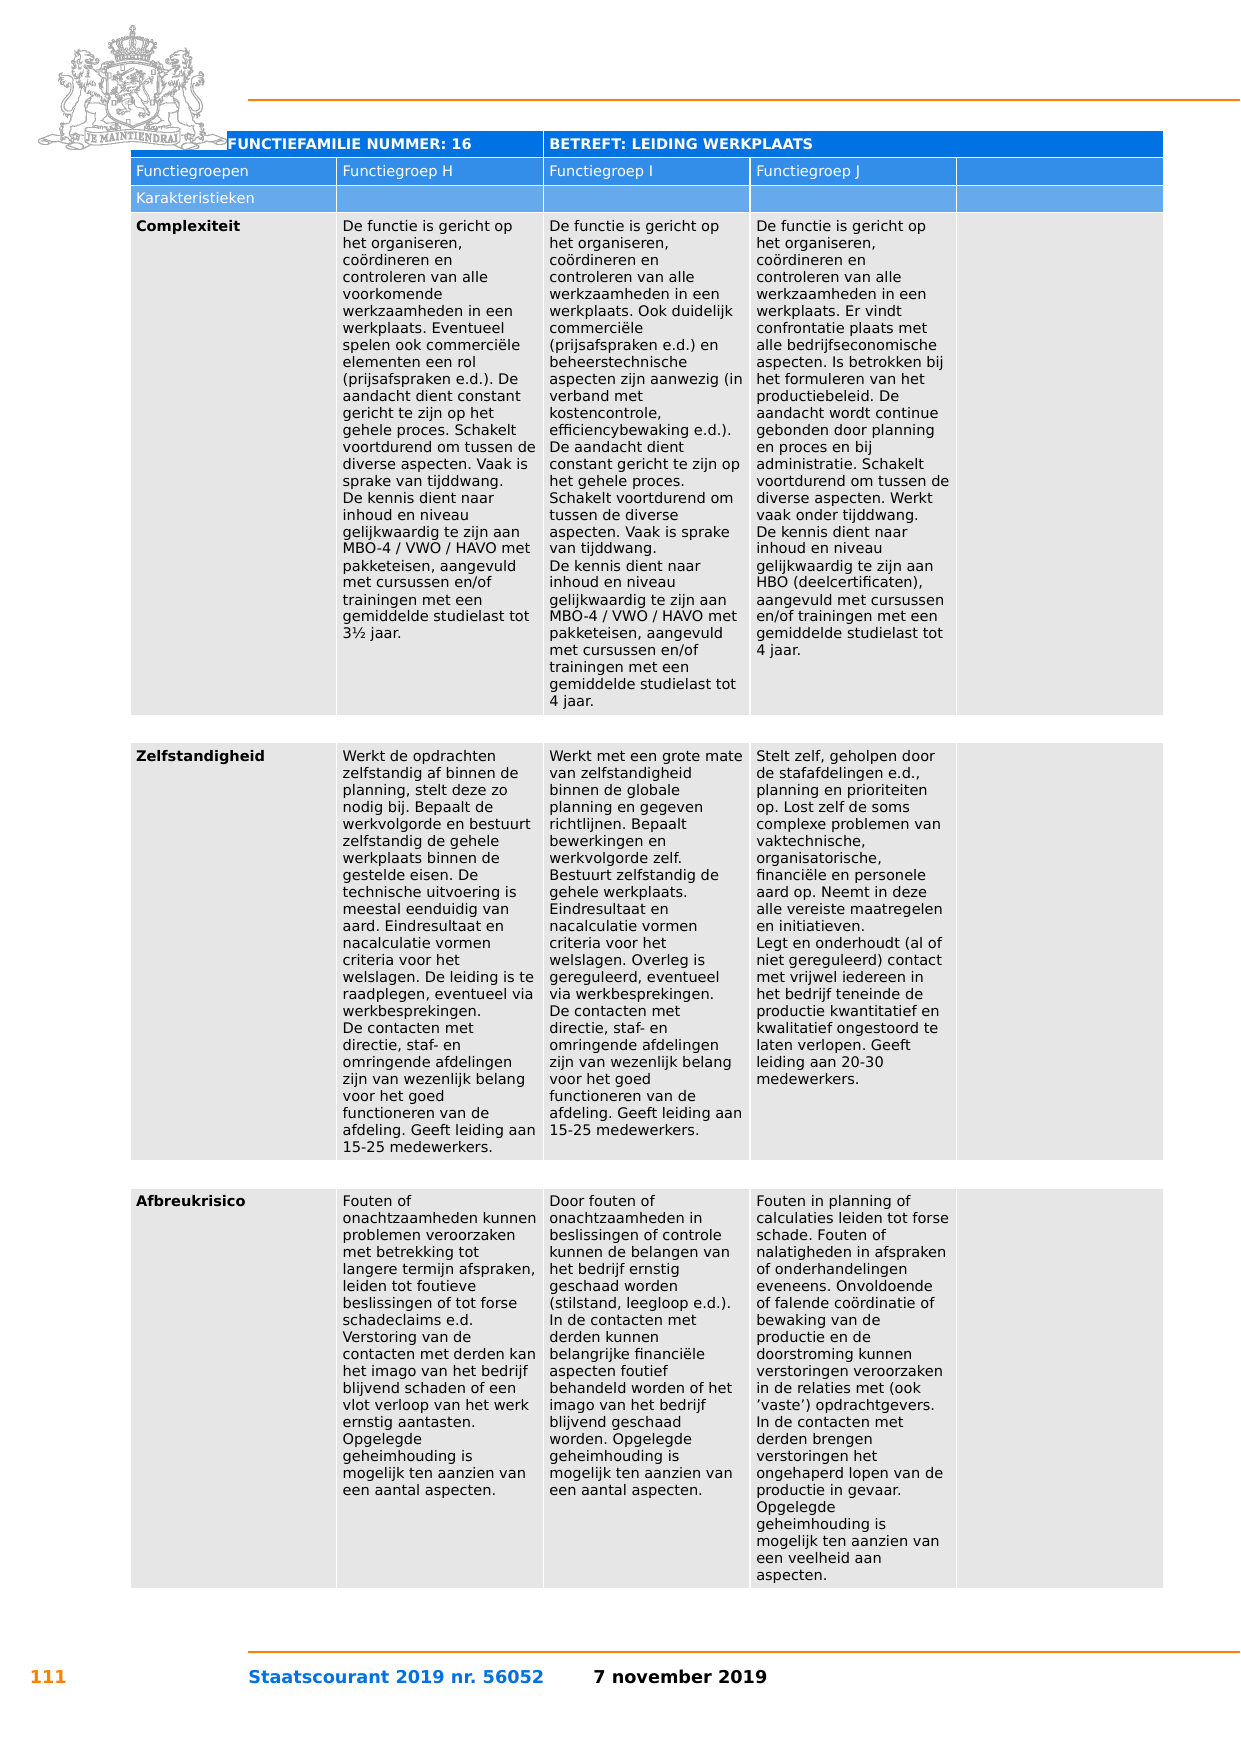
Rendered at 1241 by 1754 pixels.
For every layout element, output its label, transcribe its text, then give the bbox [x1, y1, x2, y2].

table_cell [751, 186, 956, 212]
table_header FUNCTIEFAMILIE NUMMER: 16 [131, 131, 543, 157]
table_cell [751, 1161, 956, 1188]
table_cell Afbreukrisico [131, 1189, 336, 1588]
table_cell Stelt zelf, geholpen door de stafafdelingen e.d., planning en prioriteiten op. Lost zelf de soms complexe problemen van vaktechnische, organisatorische, financiële en personele aard op. Neemt in deze alle vereiste maatregelen en initiatieven. Legt en onderhoudt (al of niet gereguleerd) contact met vrijwel iedereen in het bedrijf teneinde de productie kwantitatief en kwalitatief ongestoord te laten verlopen. Geeft leiding aan 20-30 medewerkers. [751, 743, 956, 1160]
table_cell [131, 716, 336, 742]
table_cell Functiegroep I [544, 158, 749, 185]
picture [38, 25, 227, 150]
table_cell De functie is gericht op het organiseren, coördineren en controleren van alle voorkomende werkzaamheden in een werkplaats. Eventueel spelen ook commerciële elementen een rol (prijsafspraken e.d.). De aandacht dient constant gericht te zijn op het gehele proces. Schakelt voortdurend om tussen de diverse aspecten. Vaak is sprake van tijddwang. De kennis dient naar inhoud en niveau gelijkwaardig te zijn aan MBO-4 / VWO / HAVO met pakketeisen, aangevuld met cursussen en/of trainingen met een gemiddelde studielast tot 3½ jaar. [337, 213, 543, 715]
table_cell Zelfstandigheid [131, 743, 336, 1160]
table_cell Werkt met een grote mate van zelfstandigheid binnen de globale planning en gegeven richtlijnen. Bepaalt bewerkingen en werkvolgorde zelf. Bestuurt zelfstandig de gehele werkplaats. Eindresultaat en nacalculatie vormen criteria voor het welslagen. Overleg is gereguleerd, eventueel via werkbesprekingen. De contacten met directie, staf- en omringende afdelingen zijn van wezenlijk belang voor het goed functioneren van de afdeling. Geeft leiding aan 15-25 medewerkers. [544, 743, 749, 1160]
table_cell [544, 1161, 749, 1188]
table_cell [957, 716, 1163, 742]
table_cell Functiegroep J [751, 158, 956, 185]
table_cell Complexiteit [131, 213, 336, 715]
table_cell Fouten of onachtzaamheden kunnen problemen veroorzaken met betrekking tot langere termijn afspraken, leiden tot foutieve beslissingen of tot forse schadeclaims e.d. Verstoring van de contacten met derden kan het imago van het bedrijf blijvend schaden of een vlot verloop van het werk ernstig aantasten. Opgelegde geheimhouding is mogelijk ten aanzien van een aantal aspecten. [337, 1189, 543, 1588]
table_cell [544, 186, 749, 212]
table_cell Karakteristieken [131, 186, 336, 212]
table_cell [337, 1161, 543, 1188]
table_cell [957, 158, 1163, 185]
table_cell [751, 716, 956, 742]
table_header BETREFT: LEIDING WERKPLAATS [544, 131, 1163, 157]
table_cell [957, 743, 1163, 1160]
table_cell Fouten in planning of calculaties leiden tot forse schade. Fouten of nalatigheden in afspraken of onderhandelingen eveneens. Onvoldoende of falende coördinatie of bewaking van de productie en de doorstroming kunnen verstoringen veroorzaken in de relaties met (ook ’vaste’) opdrachtgevers. In de contacten met derden brengen verstoringen het ongehaperd lopen van de productie in gevaar. Opgelegde geheimhouding is mogelijk ten aanzien van een veelheid aan aspecten. [751, 1189, 956, 1588]
table_cell Functiegroepen [131, 158, 336, 185]
table_cell Werkt de opdrachten zelfstandig af binnen de planning, stelt deze zo nodig bij. Bepaalt de werkvolgorde en bestuurt zelfstandig de gehele werkplaats binnen de gestelde eisen. De technische uitvoering is meestal eenduidig van aard. Eindresultaat en nacalculatie vormen criteria voor het welslagen. De leiding is te raadplegen, eventueel via werkbesprekingen. De contacten met directie, staf- en omringende afdelingen zijn van wezenlijk belang voor het goed functioneren van de afdeling. Geeft leiding aan 15-25 medewerkers. [337, 743, 543, 1160]
table_cell Door fouten of onachtzaamheden in beslissingen of controle kunnen de belangen van het bedrijf ernstig geschaad worden (stilstand, leegloop e.d.). In de contacten met derden kunnen belangrijke financiële aspecten foutief behandeld worden of het imago van het bedrijf blijvend geschaad worden. Opgelegde geheimhouding is mogelijk ten aanzien van een aantal aspecten. [544, 1189, 749, 1588]
table_cell [544, 716, 749, 742]
table_cell De functie is gericht op het organiseren, coördineren en controleren van alle werkzaamheden in een werkplaats. Er vindt confrontatie plaats met alle bedrijfseconomische aspecten. Is betrokken bij het formuleren van het productiebeleid. De aandacht wordt continue gebonden door planning en proces en bij administratie. Schakelt voortdurend om tussen de diverse aspecten. Werkt vaak onder tijddwang. De kennis dient naar inhoud en niveau gelijkwaardig te zijn aan HBO (deelcertificaten), aangevuld met cursussen en/of trainingen met een gemiddelde studielast tot 4 jaar. [751, 213, 956, 715]
table_cell [957, 213, 1163, 715]
table_cell [957, 1189, 1163, 1588]
table_cell [337, 186, 543, 212]
table_cell De functie is gericht op het organiseren, coördineren en controleren van alle werkzaamheden in een werkplaats. Ook duidelijk commerciële (prijsafspraken e.d.) en beheerstechnische aspecten zijn aanwezig (in verband met kostencontrole, efficiencybewaking e.d.). De aandacht dient constant gericht te zijn op het gehele proces. Schakelt voortdurend om tussen de diverse aspecten. Vaak is sprake van tijddwang. De kennis dient naar inhoud en niveau gelijkwaardig te zijn aan MBO-4 / VWO / HAVO met pakketeisen, aangevuld met cursussen en/of trainingen met een gemiddelde studielast tot 4 jaar. [544, 213, 749, 715]
table_cell Functiegroep H [337, 158, 543, 185]
table_cell [957, 186, 1163, 212]
table_cell [337, 716, 543, 742]
table_cell [131, 1161, 336, 1188]
table_cell [957, 1161, 1163, 1188]
